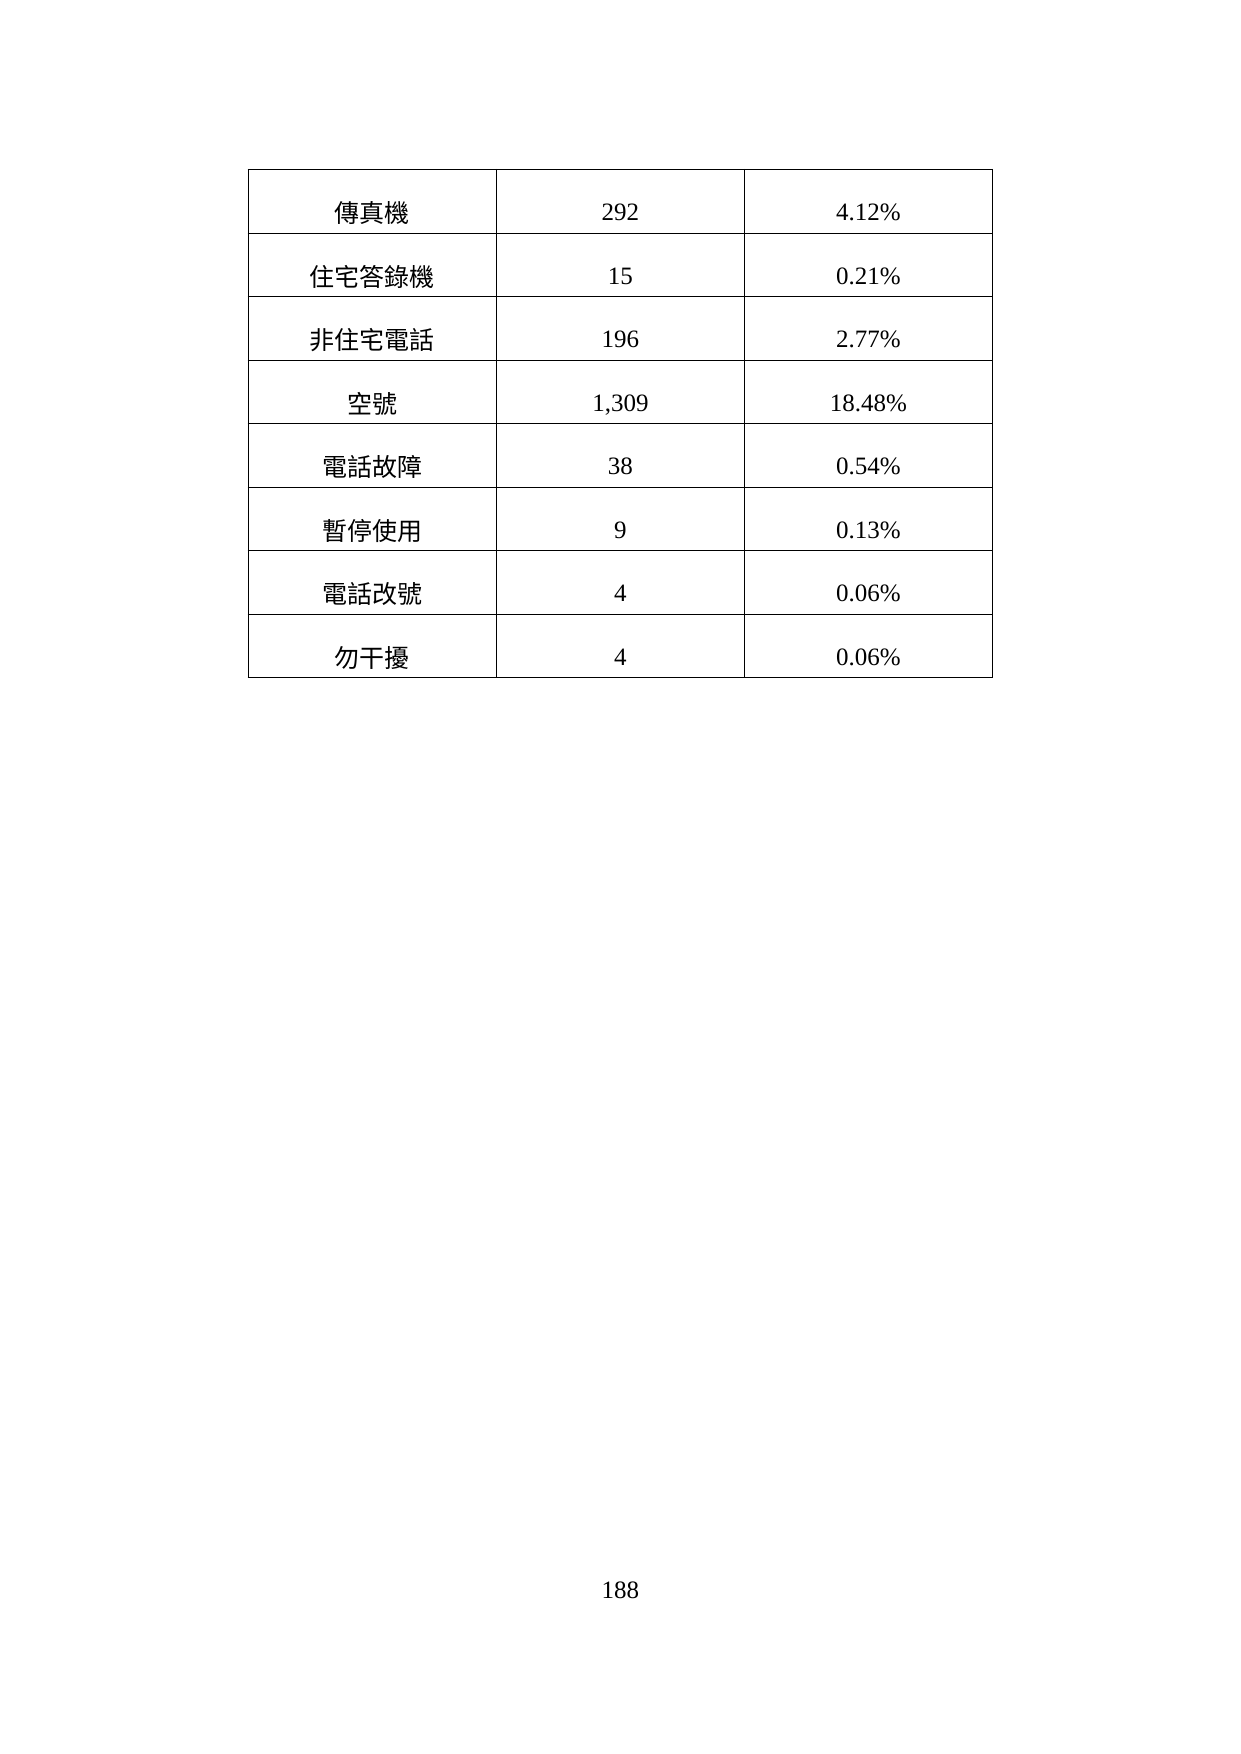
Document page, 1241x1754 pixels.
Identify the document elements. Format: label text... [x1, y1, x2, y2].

table_cell 2.77% [745, 297, 992, 359]
table_cell 電話改號 [249, 551, 496, 614]
table_cell 暫停使用 [249, 488, 496, 550]
table_cell 非住宅電話 [249, 297, 496, 359]
table_cell 18.48% [745, 361, 992, 423]
table_cell 0.13% [745, 488, 992, 550]
table_cell 0.06% [745, 615, 992, 677]
table_cell 196 [497, 297, 744, 359]
table_cell 0.21% [745, 234, 992, 296]
table_cell 傳真機 [249, 170, 496, 232]
table_cell 38 [497, 424, 744, 487]
table_cell 住宅答錄機 [249, 234, 496, 296]
table_cell 0.54% [745, 424, 992, 487]
table_cell 4.12% [745, 170, 992, 232]
table_cell 15 [497, 234, 744, 296]
table_cell 9 [497, 488, 744, 550]
table_cell 勿干擾 [249, 615, 496, 677]
table_cell 4 [497, 615, 744, 677]
table_cell 1,309 [497, 361, 744, 423]
table_cell 4 [497, 551, 744, 614]
table_cell 292 [497, 170, 744, 232]
table_cell 空號 [249, 361, 496, 423]
table_cell 0.06% [745, 551, 992, 614]
table_cell 電話故障 [249, 424, 496, 487]
